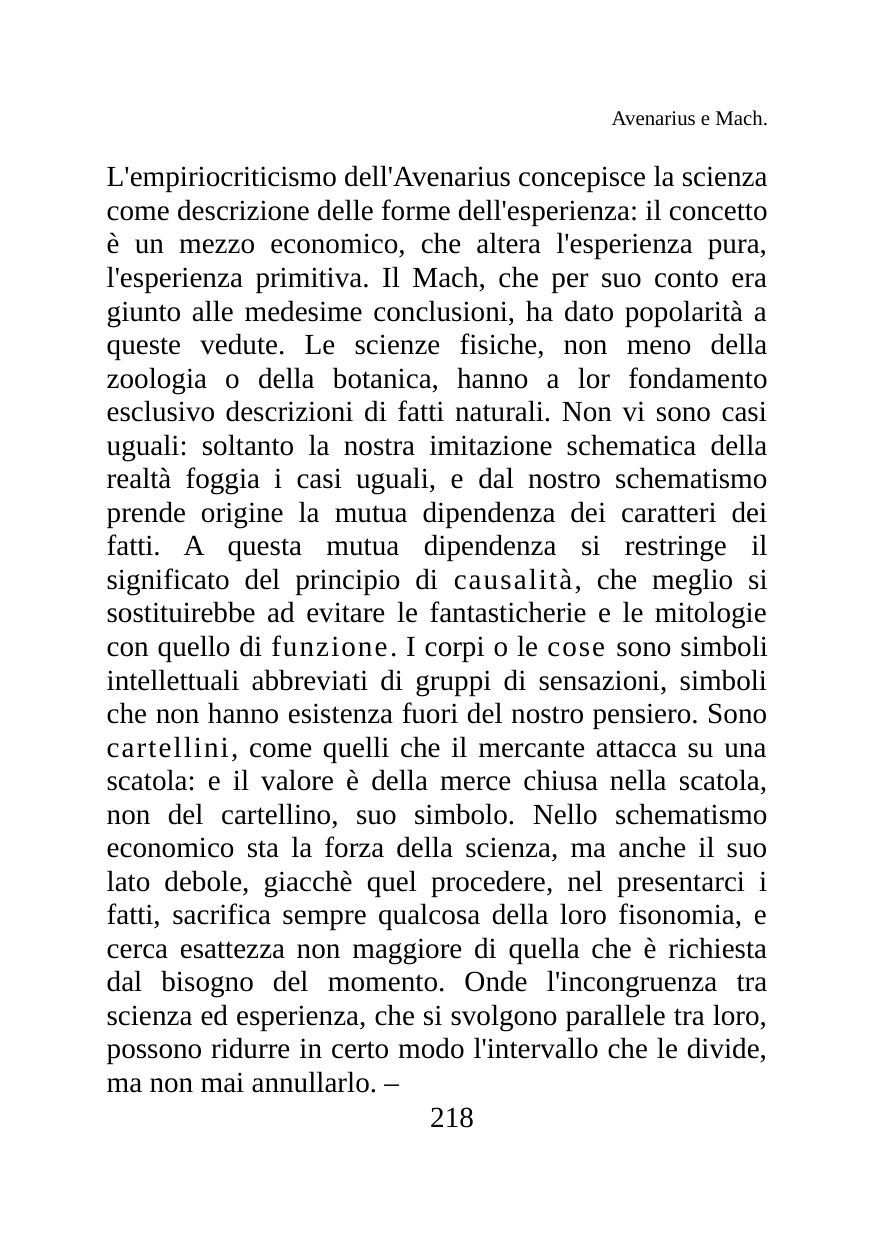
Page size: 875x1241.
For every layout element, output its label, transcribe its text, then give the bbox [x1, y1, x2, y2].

text L'empiriocriticismo dell'Avenarius concepisce la scienza come descrizione delle forme dell'esperienza: il concetto è un mezzo economico, che altera l'esperienza pura, l'esperienza primitiva. Il Mach, che per suo conto era giunto alle medesime conclusioni, ha dato popolarità a queste vedute. Le scienze fisiche, non meno della zoologia o della botanica, hanno a lor fondamento esclusivo descrizioni di fatti naturali. Non vi sono casi uguali: soltanto la nostra imitazione schematica della realtà foggia i casi uguali, e dal nostro schematismo prende origine la mutua dipendenza dei caratteri dei fatti. A questa mutua dipendenza si restringe il significato del principio di causalità, che meglio si sostituirebbe ad evitare le fantasticherie e le mitologie con quello di funzione. I corpi o le cose sono simboli intellettuali abbreviati di gruppi di sensazioni, simboli che non hanno esistenza fuori del nostro pensiero. Sono cartellini, come quelli che il mercante attacca su una scatola: e il valore è della merce chiusa nella scatola, non del cartellino, suo simbolo. Nello schematismo economico sta la forza della scienza, ma anche il suo lato debole, giacchè quel procedere, nel presentarci i fatti, sacrifica sempre qualcosa della loro fisonomia, e cerca esattezza non maggiore di quella che è richiesta dal bisogno del momento. Onde l'incongruenza tra scienza ed esperienza, che si svolgono parallele tra loro, possono ridurre in certo modo l'intervallo che le divide, ma non mai annullarlo. ‒ [106, 159, 768, 1099]
text Avenarius e Mach. [106, 106, 768, 130]
